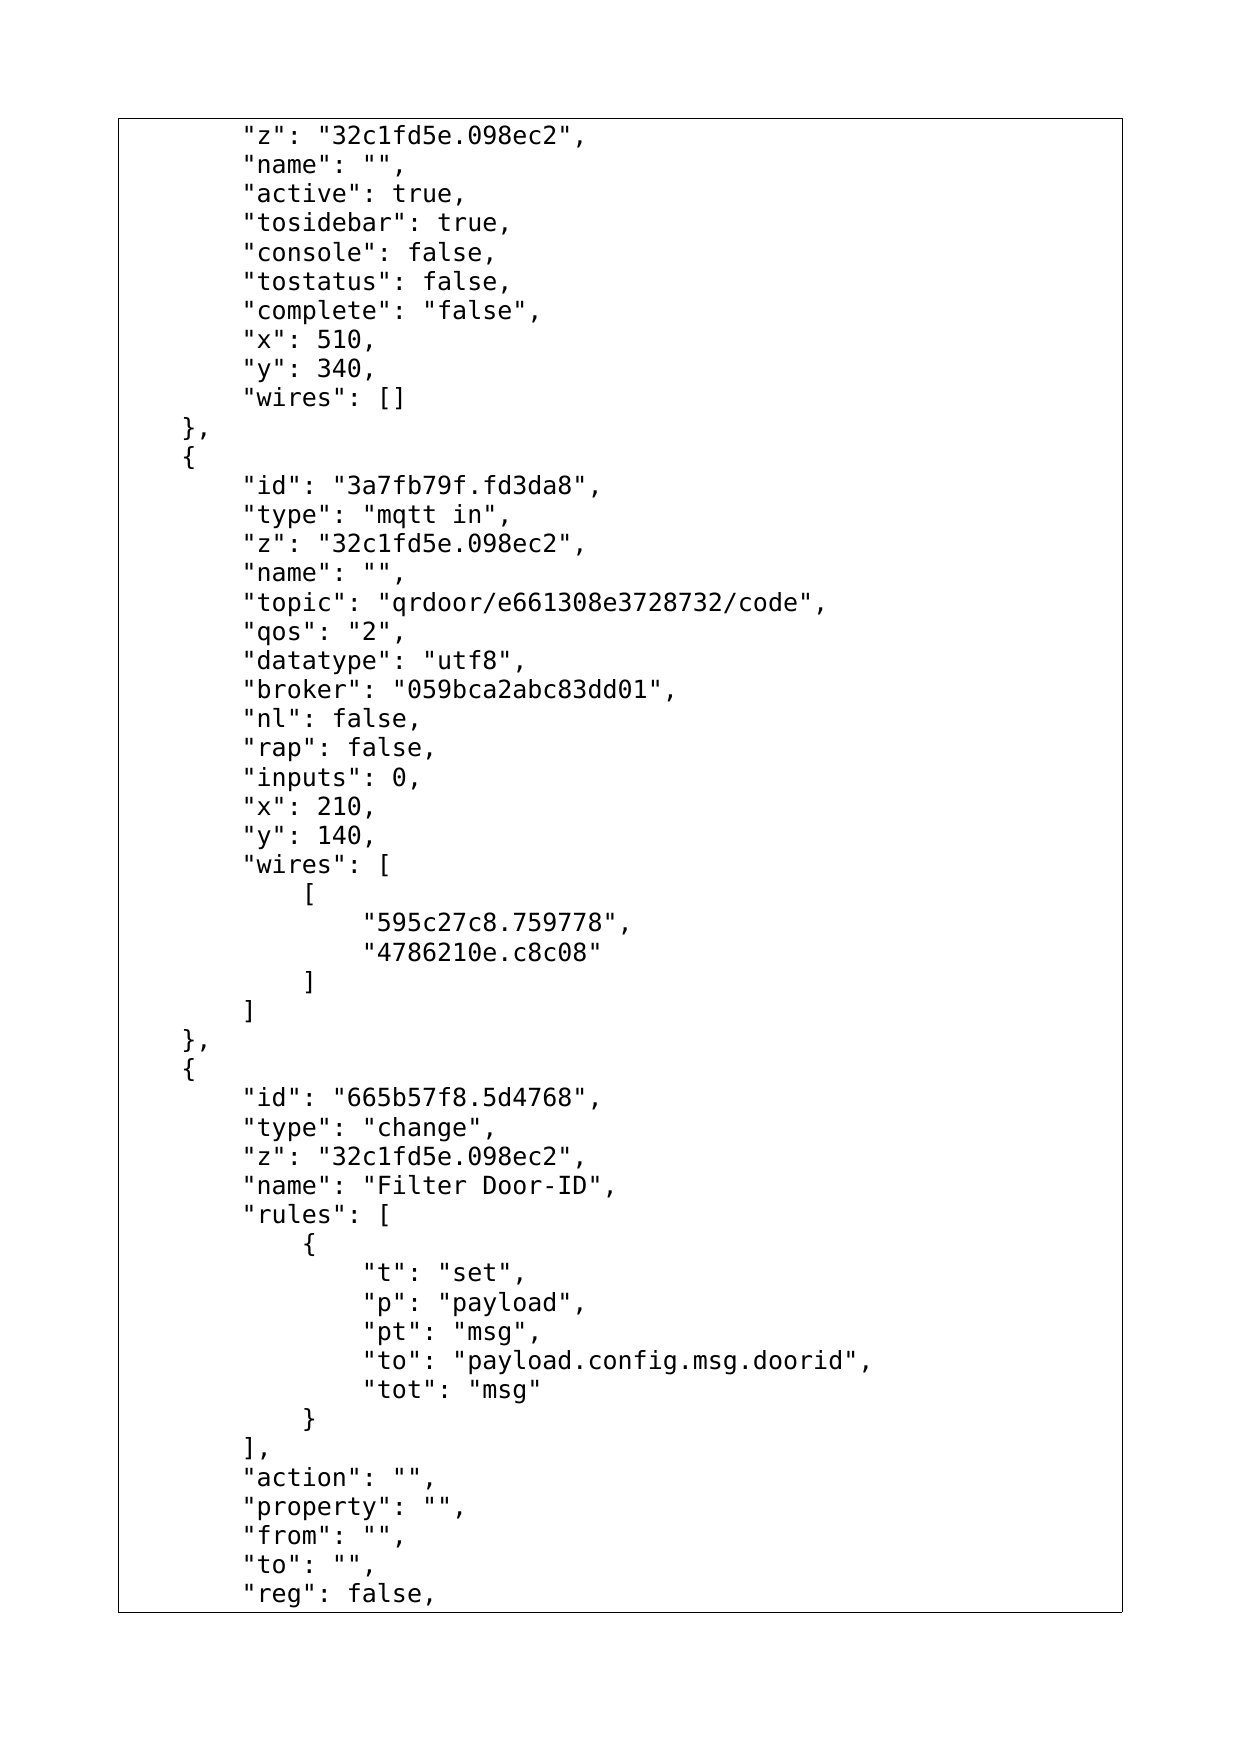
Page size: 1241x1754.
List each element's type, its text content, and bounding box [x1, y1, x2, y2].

table_header "z": "32c1fd5e.098ec2", "name": "", "active": true, "tosidebar": true, "console": false, "tostatus": false, "complete": "false", "x": 510, "y": 340, "wires": [] }, { "id": "3a7fb79f.fd3da8", "type": "mqtt in", "z": "32c1fd5e.098ec2", "name": "", "topic": "qrdoor/e661308e3728732/code", "qos": "2", "datatype": "utf8", "broker": "059bca2abc83dd01", "nl": false, "rap": false, "inputs": 0, "x": 210, "y": 140, "wires": [ [ "595c27c8.759778", "4786210e.c8c08" ] ] }, { "id": "665b57f8.5d4768", "type": "change", "z": "32c1fd5e.098ec2", "name": "Filter Door-ID", "rules": [ { "t": "set", "p": "payload", "pt": "msg", "to": "payload.config.msg.doorid", "tot": "msg" } ], "action": "", "property": "", "from": "", "to": "", "reg": false, [119, 119, 1122, 1612]
